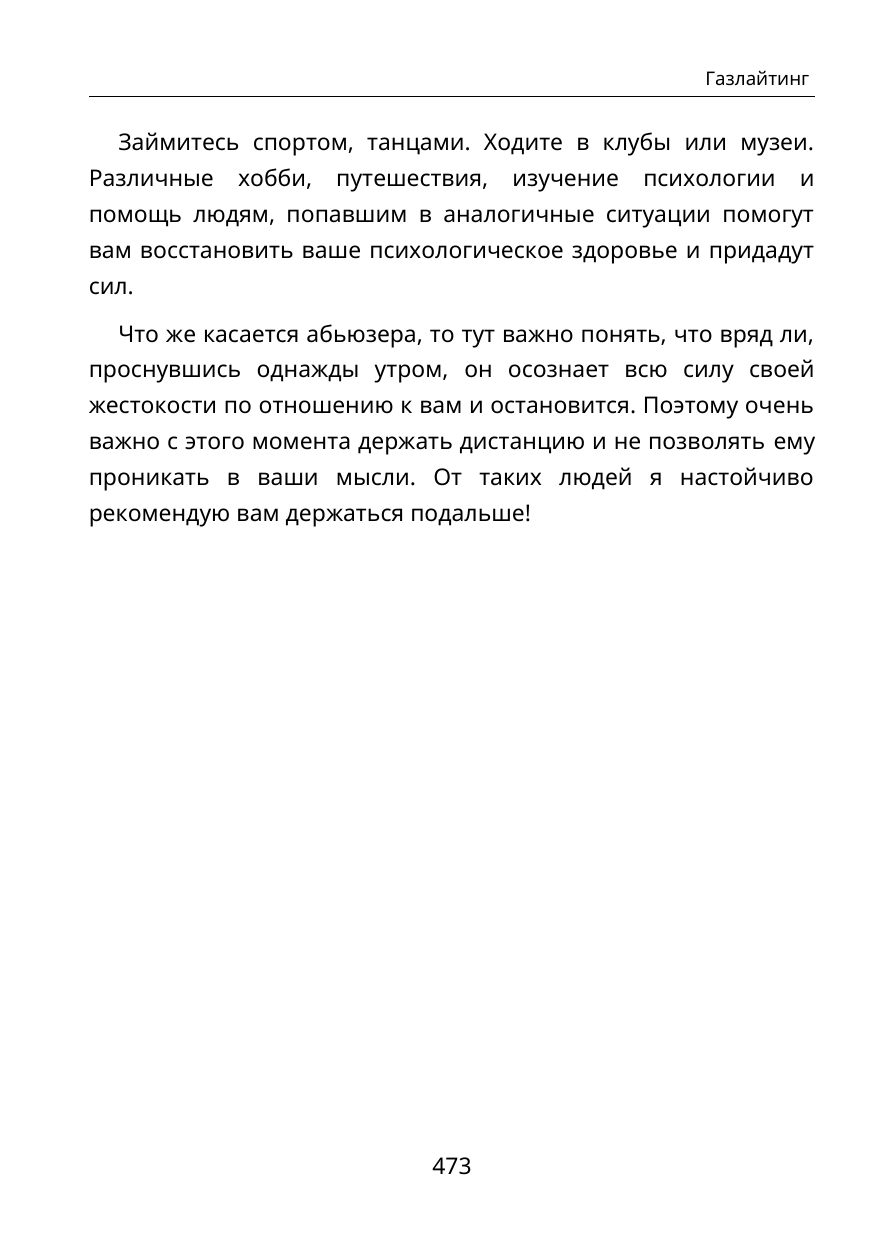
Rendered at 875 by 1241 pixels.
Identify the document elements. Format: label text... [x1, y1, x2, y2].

text Что же касается абьюзера, то тут важно понять, что вряд ли, проснувшись однажды утром, он осознает всю силу своей жестокости по отношению к вам и остановится. Поэтому очень важно с этого момента держать дистанцию и не позволять ему проникать в ваши мысли. От таких людей я настойчиво рекомендую вам держаться подальше! [88, 317, 815, 528]
text Займитесь спортом, танцами. Ходите в клубы или музеи. Различные хобби, путешествия, изучение психологии и помощь людям, попавшим в аналогичные ситуации помогут вам восстановить ваше психологическое здоровье и придадут сил. [88, 126, 815, 301]
